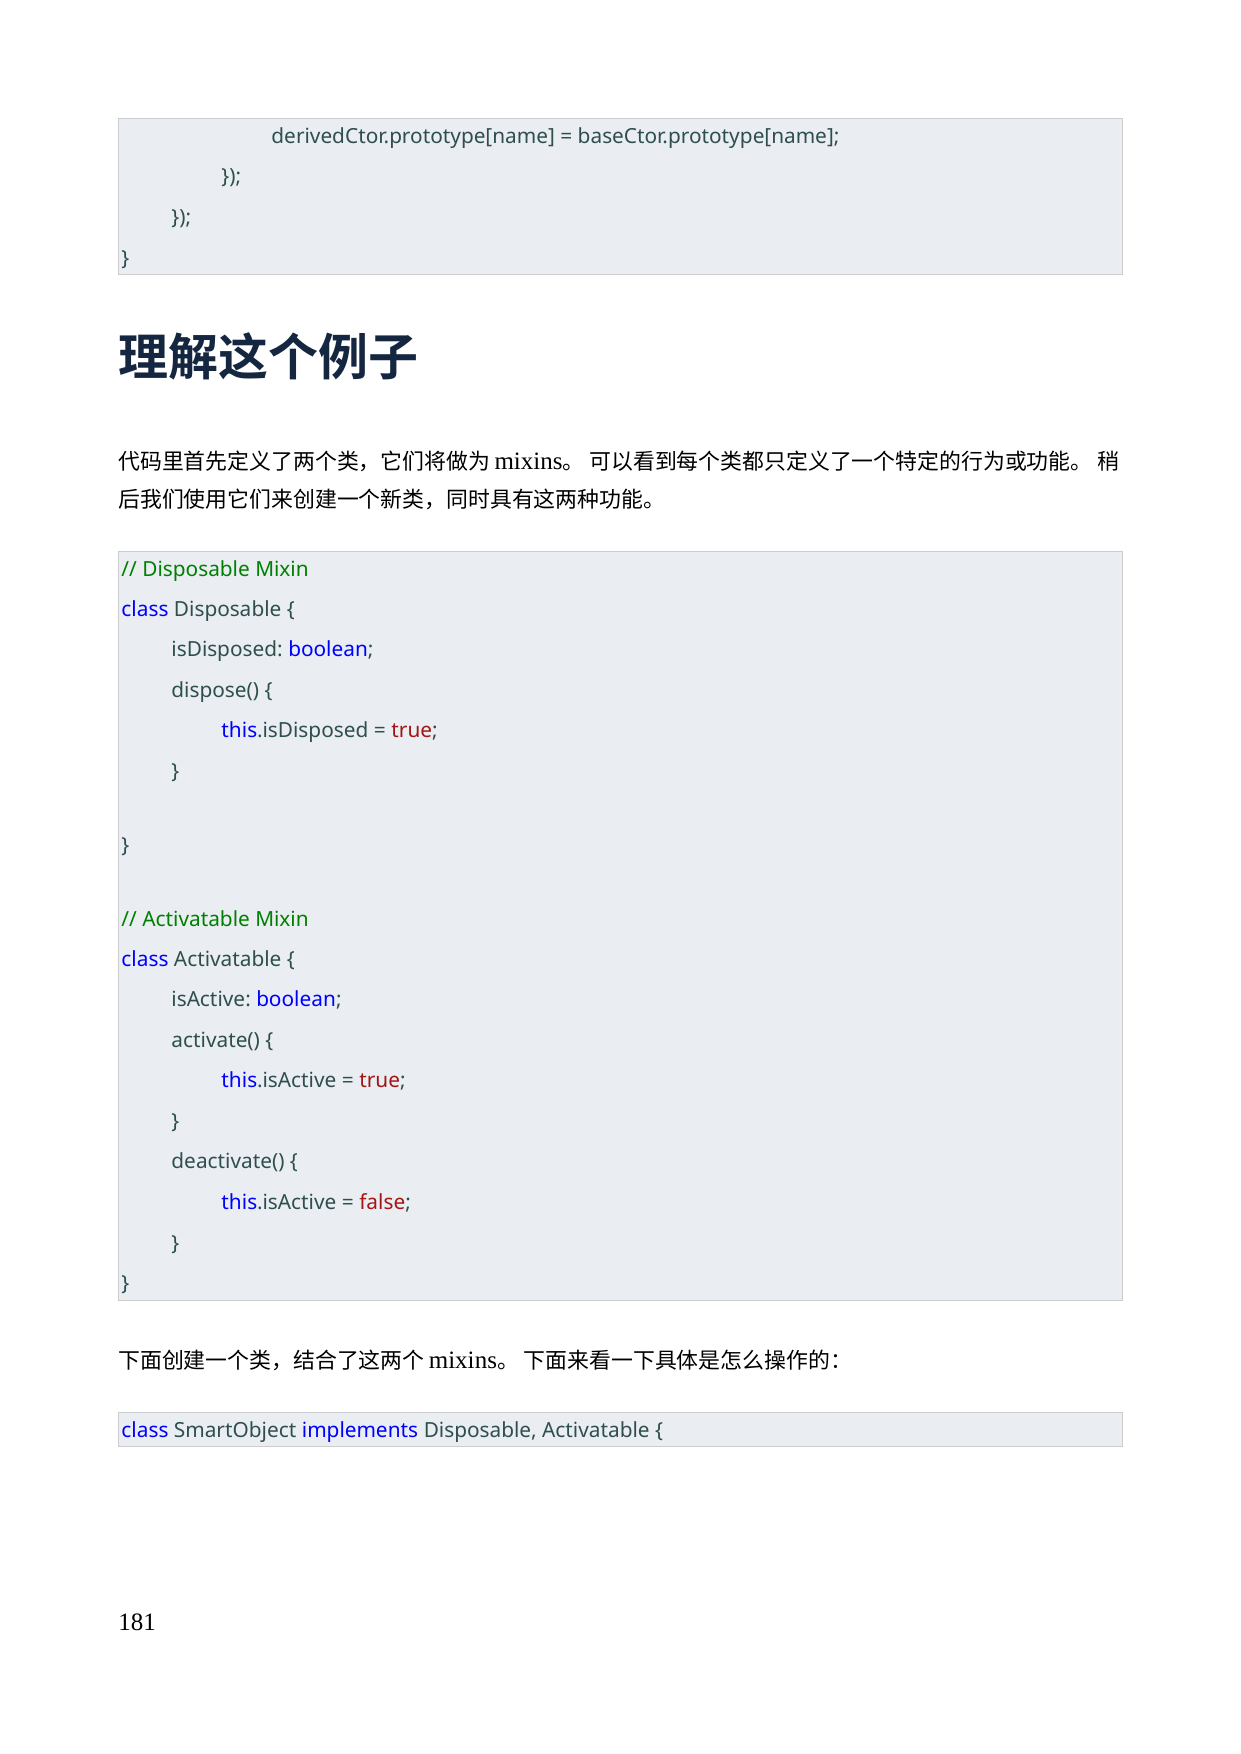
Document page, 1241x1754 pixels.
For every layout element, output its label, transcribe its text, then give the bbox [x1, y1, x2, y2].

text // Disposable Mixin [119, 552, 1122, 582]
text } [119, 827, 1122, 858]
text } [119, 1103, 1122, 1135]
text activate() { [119, 1022, 1122, 1054]
text 下面创建一个类，结合了这两个mixins。 下面来看一下具体是怎么操作的： [118, 1343, 1122, 1374]
text deactivate() { [119, 1144, 1122, 1175]
text class Activatable { [119, 941, 1122, 973]
text } [119, 753, 1122, 784]
text }); [119, 199, 1122, 231]
text this.isActive = true; [119, 1063, 1122, 1094]
text // Activatable Mixin [119, 901, 1122, 932]
text this.isActive = false; [119, 1184, 1122, 1216]
text } [119, 240, 1122, 274]
text dispose() { [119, 672, 1122, 703]
text } [119, 1265, 1122, 1300]
text this.isDisposed = true; [119, 712, 1122, 744]
text class SmartObject implements Disposable, Activatable { [119, 1413, 1122, 1446]
text derivedCtor.prototype[name] = baseCtor.prototype[name]; [119, 119, 1122, 150]
subtitle 理解这个例子 [118, 317, 1122, 390]
text }); [119, 159, 1122, 190]
text 代码里首先定义了两个类，它们将做为mixins。 可以看到每个类都只定义了一个特定的行为或功能。 稍后我们使用它们来创建一个新类，同时具有这两种功能。 [118, 444, 1122, 513]
text isDisposed: boolean; [119, 631, 1122, 663]
text class Disposable { [119, 591, 1122, 623]
text isActive: boolean; [119, 982, 1122, 1013]
text } [119, 1225, 1122, 1256]
